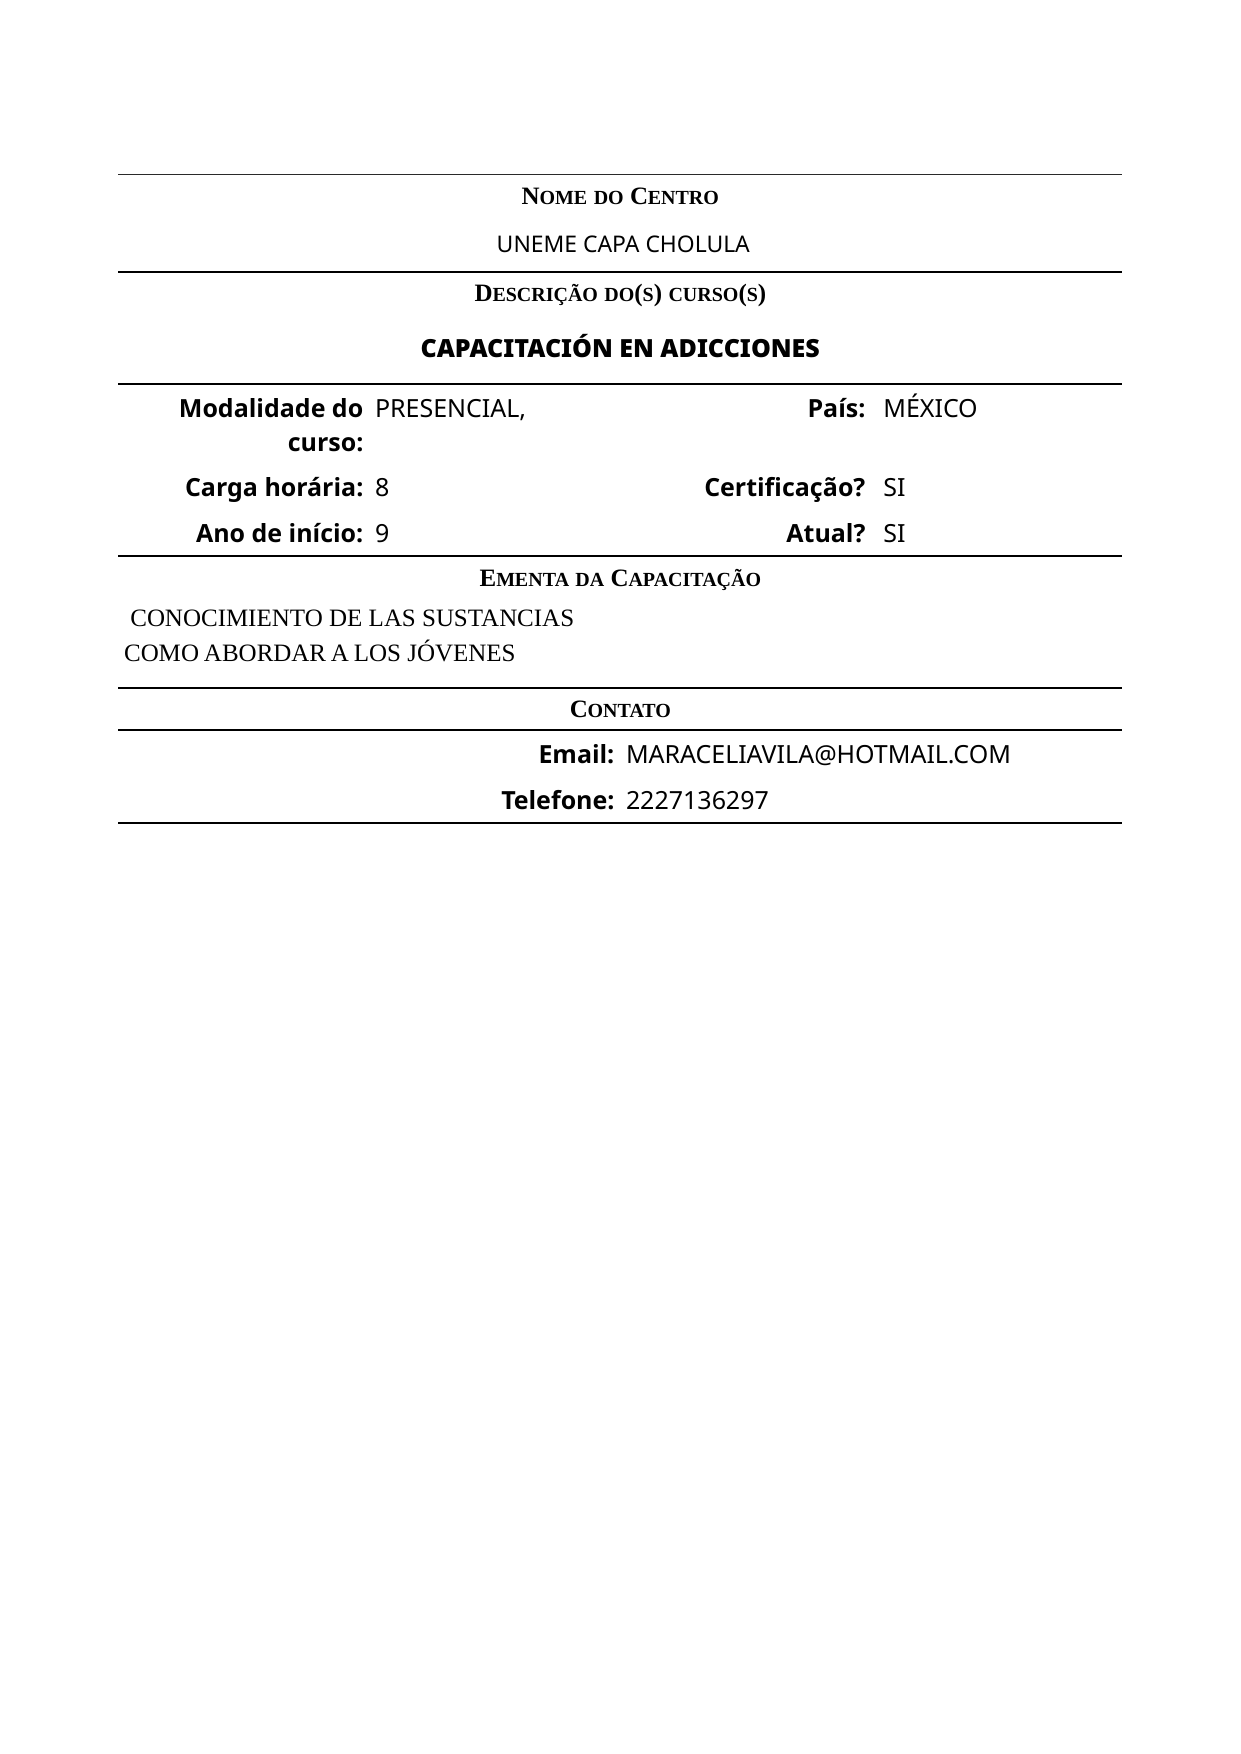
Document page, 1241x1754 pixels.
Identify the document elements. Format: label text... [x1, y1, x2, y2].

table_cell Telefone: [118, 777, 620, 822]
table_cell UNEME CAPA CHOLULA [118, 216, 1122, 271]
table_cell PRESENCIAL, [369, 385, 620, 464]
table_cell MÉXICO [871, 385, 1122, 464]
table_cell Descrição do(s) curso(s) [118, 273, 1122, 313]
table_cell Email: [118, 731, 620, 777]
table_cell 8 [369, 464, 620, 509]
table_cell Ementa da Capacitação [118, 557, 1122, 597]
table_cell SI [871, 464, 1122, 509]
table_cell 9 [369, 510, 620, 555]
table_cell CONOCIMIENTO DE LAS SUSTANCIAS COMO ABORDAR A LOS JÓVENES [118, 598, 1122, 687]
table_cell Modalidade do curso: [118, 385, 369, 464]
table_cell 2227136297 [620, 777, 1122, 822]
table_cell Ano de início: [118, 510, 369, 555]
table_header Nome do Centro [118, 176, 1122, 216]
table_cell Certificação? [620, 464, 871, 509]
table_cell SI [871, 510, 1122, 555]
table_cell MARACELIAVILA@HOTMAIL.COM [620, 731, 1122, 777]
table_cell CAPACITACIÓN EN ADICCIONES [118, 313, 1122, 382]
table_cell País: [620, 385, 871, 464]
table_cell Carga horária: [118, 464, 369, 509]
table_cell Atual? [620, 510, 871, 555]
table_cell Contato [118, 689, 1122, 729]
